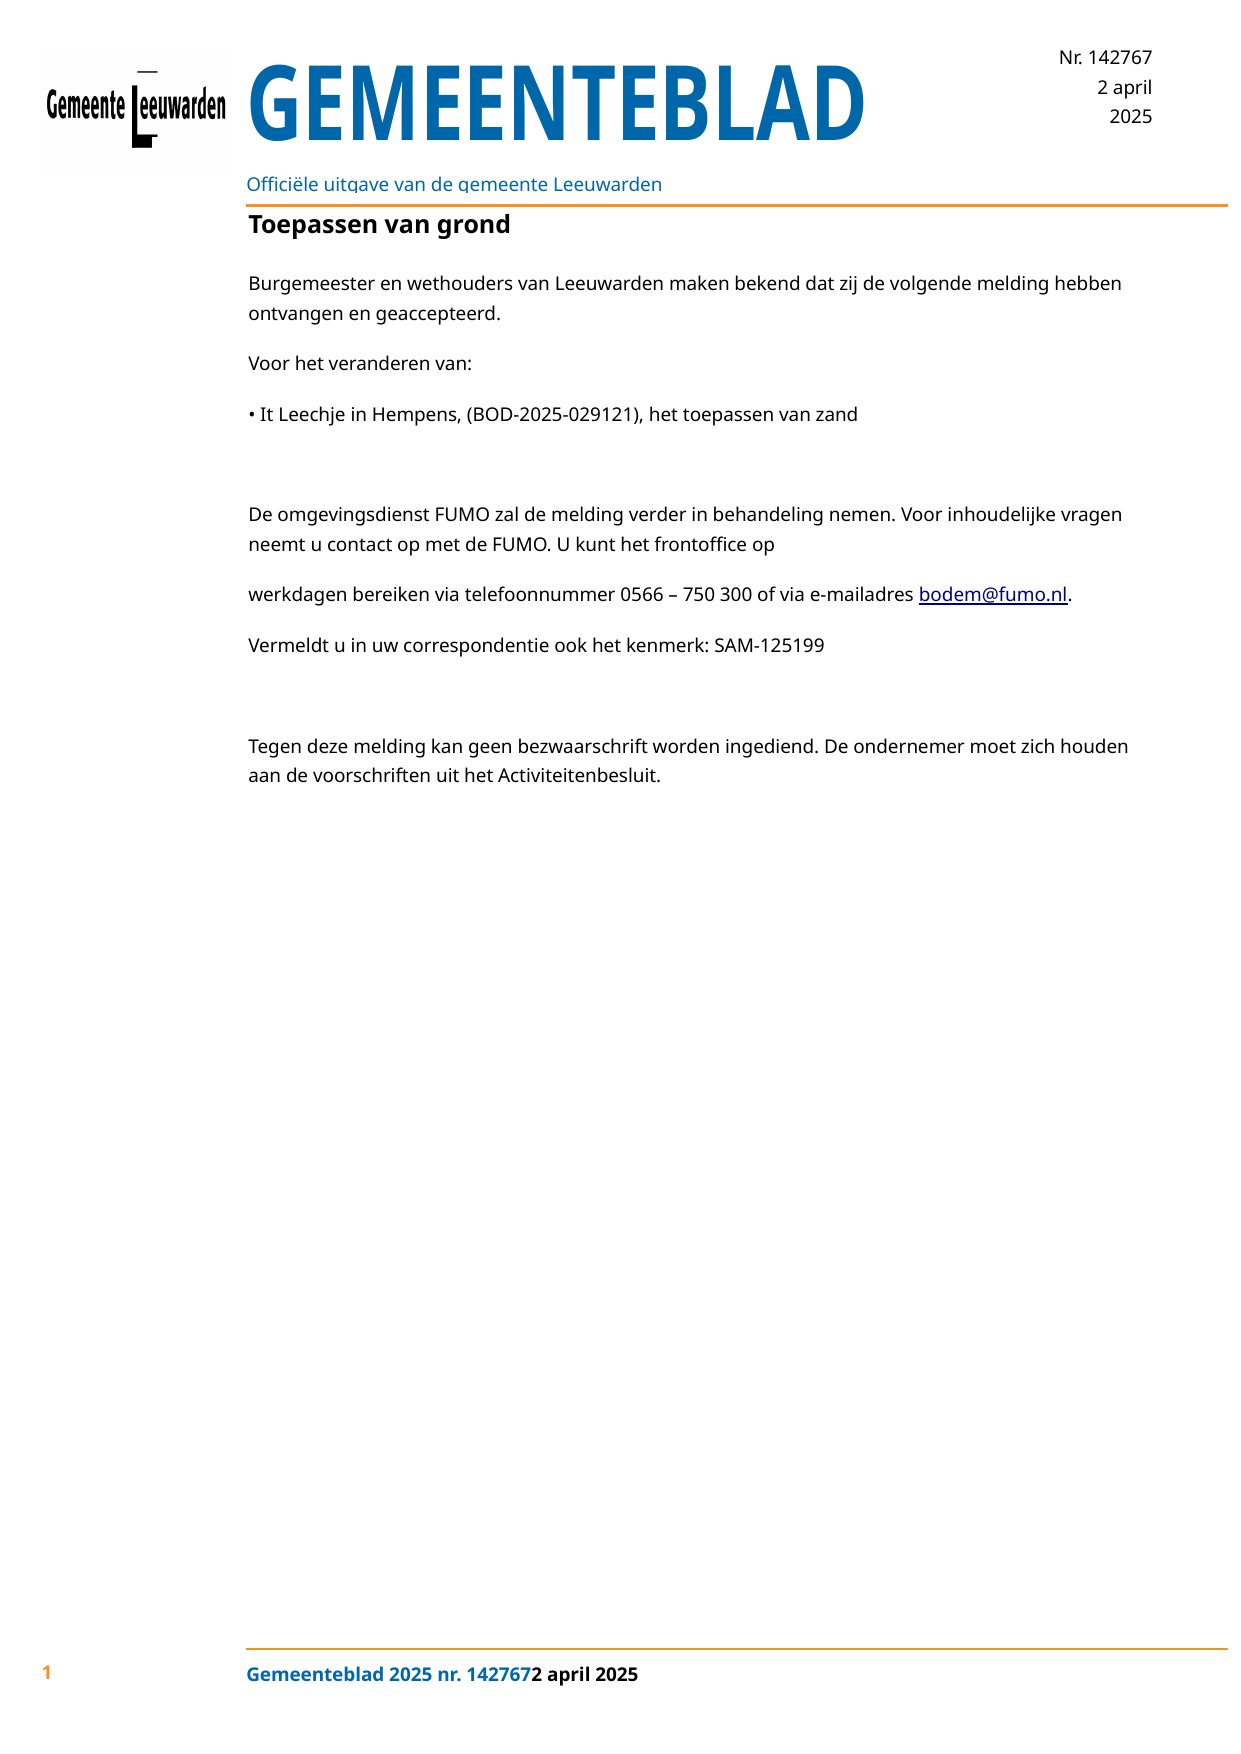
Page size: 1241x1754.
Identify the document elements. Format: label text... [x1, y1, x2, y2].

text Voor het veranderen van: [248, 350, 1152, 376]
text Tegen deze melding kan geen bezwaarschrift worden ingediend. De ondernemer moet zich houden aan de voorschriften uit het Activiteitenbesluit. [248, 733, 1152, 788]
text werkdagen bereiken via telefoonnummer 0566 – 750 300 of via e-mailadres bodem@fumo.nl. [248, 582, 1152, 607]
picture [41, 47, 231, 172]
text Toepassen van grond [248, 207, 1152, 241]
text • It Leechje in Hempens, (BOD-2025-029121), het toepassen van zand [248, 401, 1152, 426]
text De omgevingsdienst FUMO zal de melding verder in behandeling nemen. Voor inhoudelijke vragen neemt u contact op met de FUMO. U kunt het frontoffice op [248, 502, 1152, 557]
text Burgemeester en wethouders van Leeuwarden maken bekend dat zij de volgende melding hebben ontvangen en geaccepteerd. [248, 270, 1152, 326]
text Vermeldt u in uw correspondentie ook het kenmerk: SAM-125199 [248, 632, 1152, 658]
